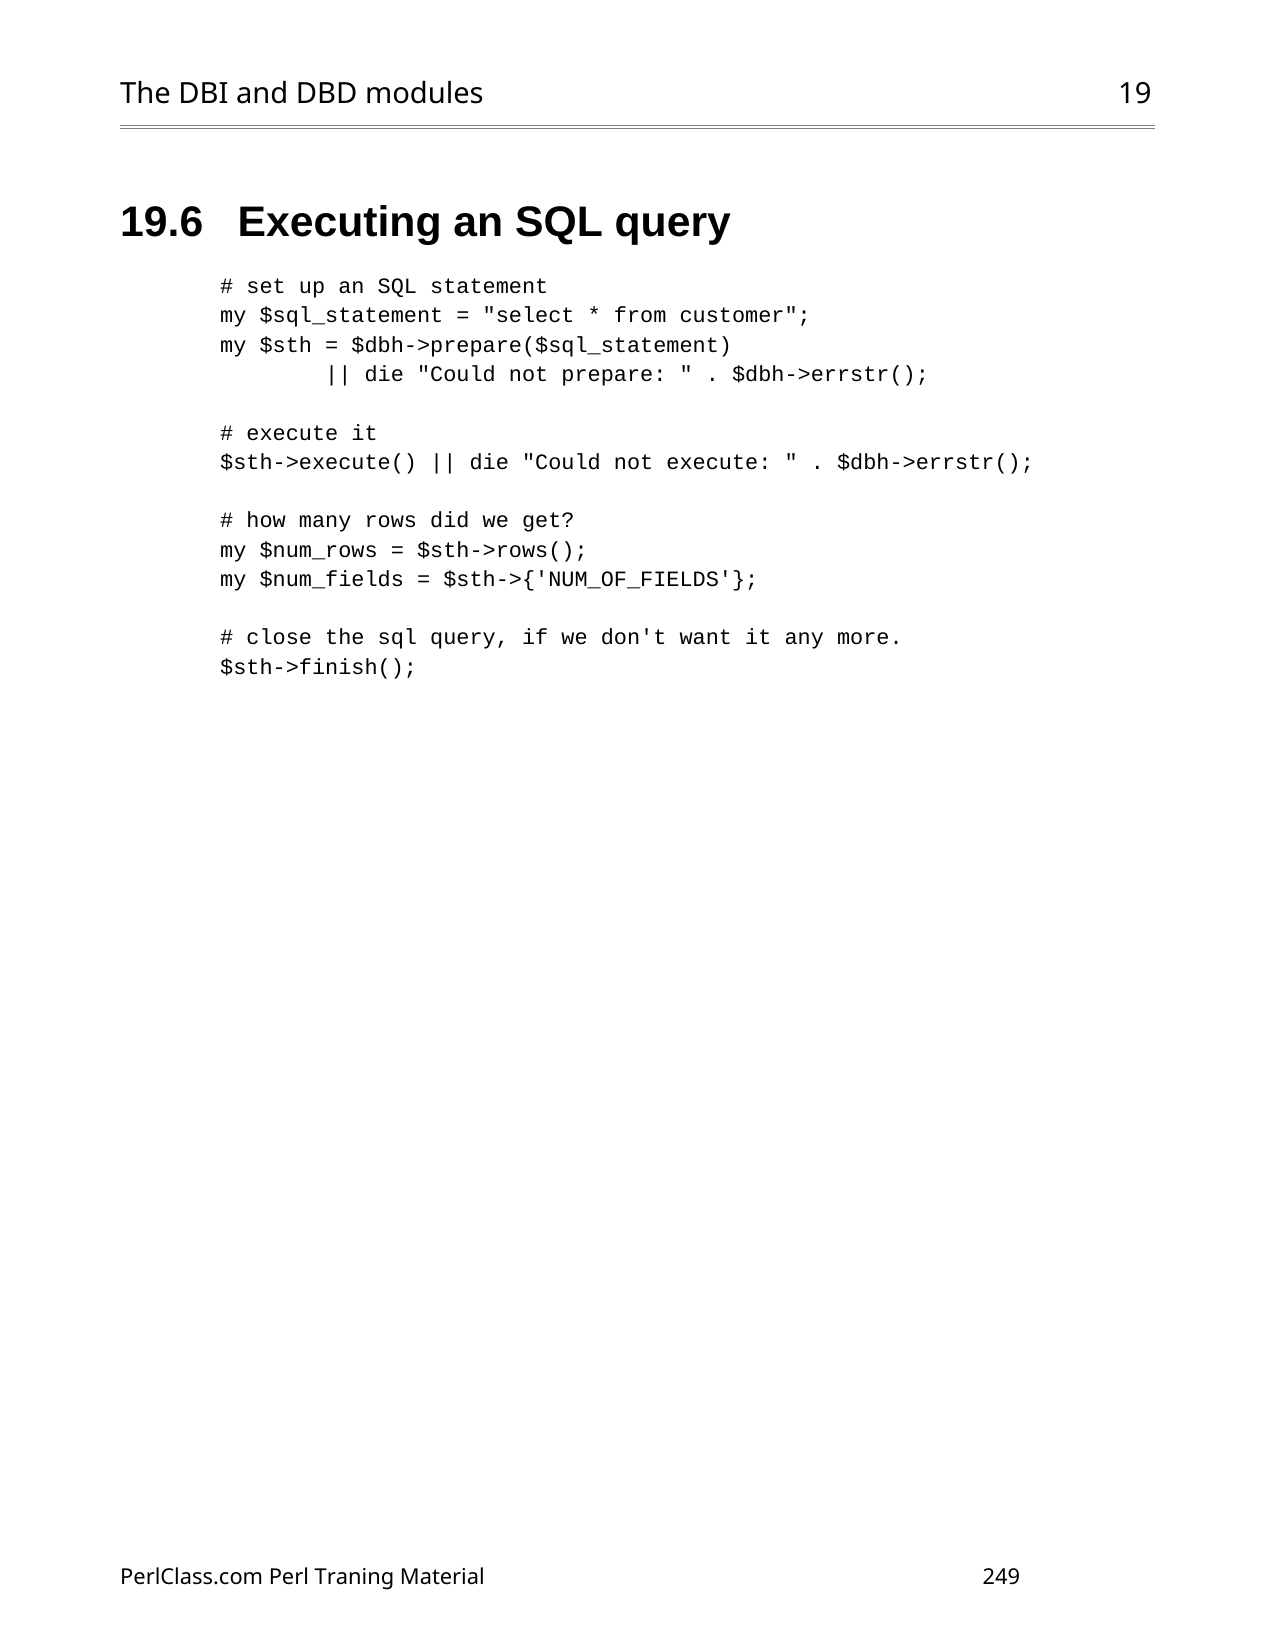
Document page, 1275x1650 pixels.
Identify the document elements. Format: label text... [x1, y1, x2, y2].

text my $num_rows = $sth->rows(); [220, 534, 1155, 563]
subtitle Executing an SQL query [120, 190, 1155, 246]
text # how many rows did we get? [220, 505, 1155, 534]
text my $sth = $dbh->prepare($sql_statement) [220, 329, 1155, 359]
text my $sql_statement = "select * from customer"; [220, 300, 1155, 329]
text # set up an SQL statement [220, 271, 1155, 300]
text # close the sql query, if we don't want it any more. [220, 622, 1155, 651]
text my $num_fields = $sth->{'NUM_OF_FIELDS'}; [220, 563, 1155, 593]
text || die "Could not prepare: " . $dbh->errstr(); [220, 359, 1155, 388]
text $sth->finish(); [220, 651, 1155, 681]
text $sth->execute() || die "Could not execute: " . $dbh->errstr(); [220, 446, 1155, 476]
text # execute it [220, 417, 1155, 446]
